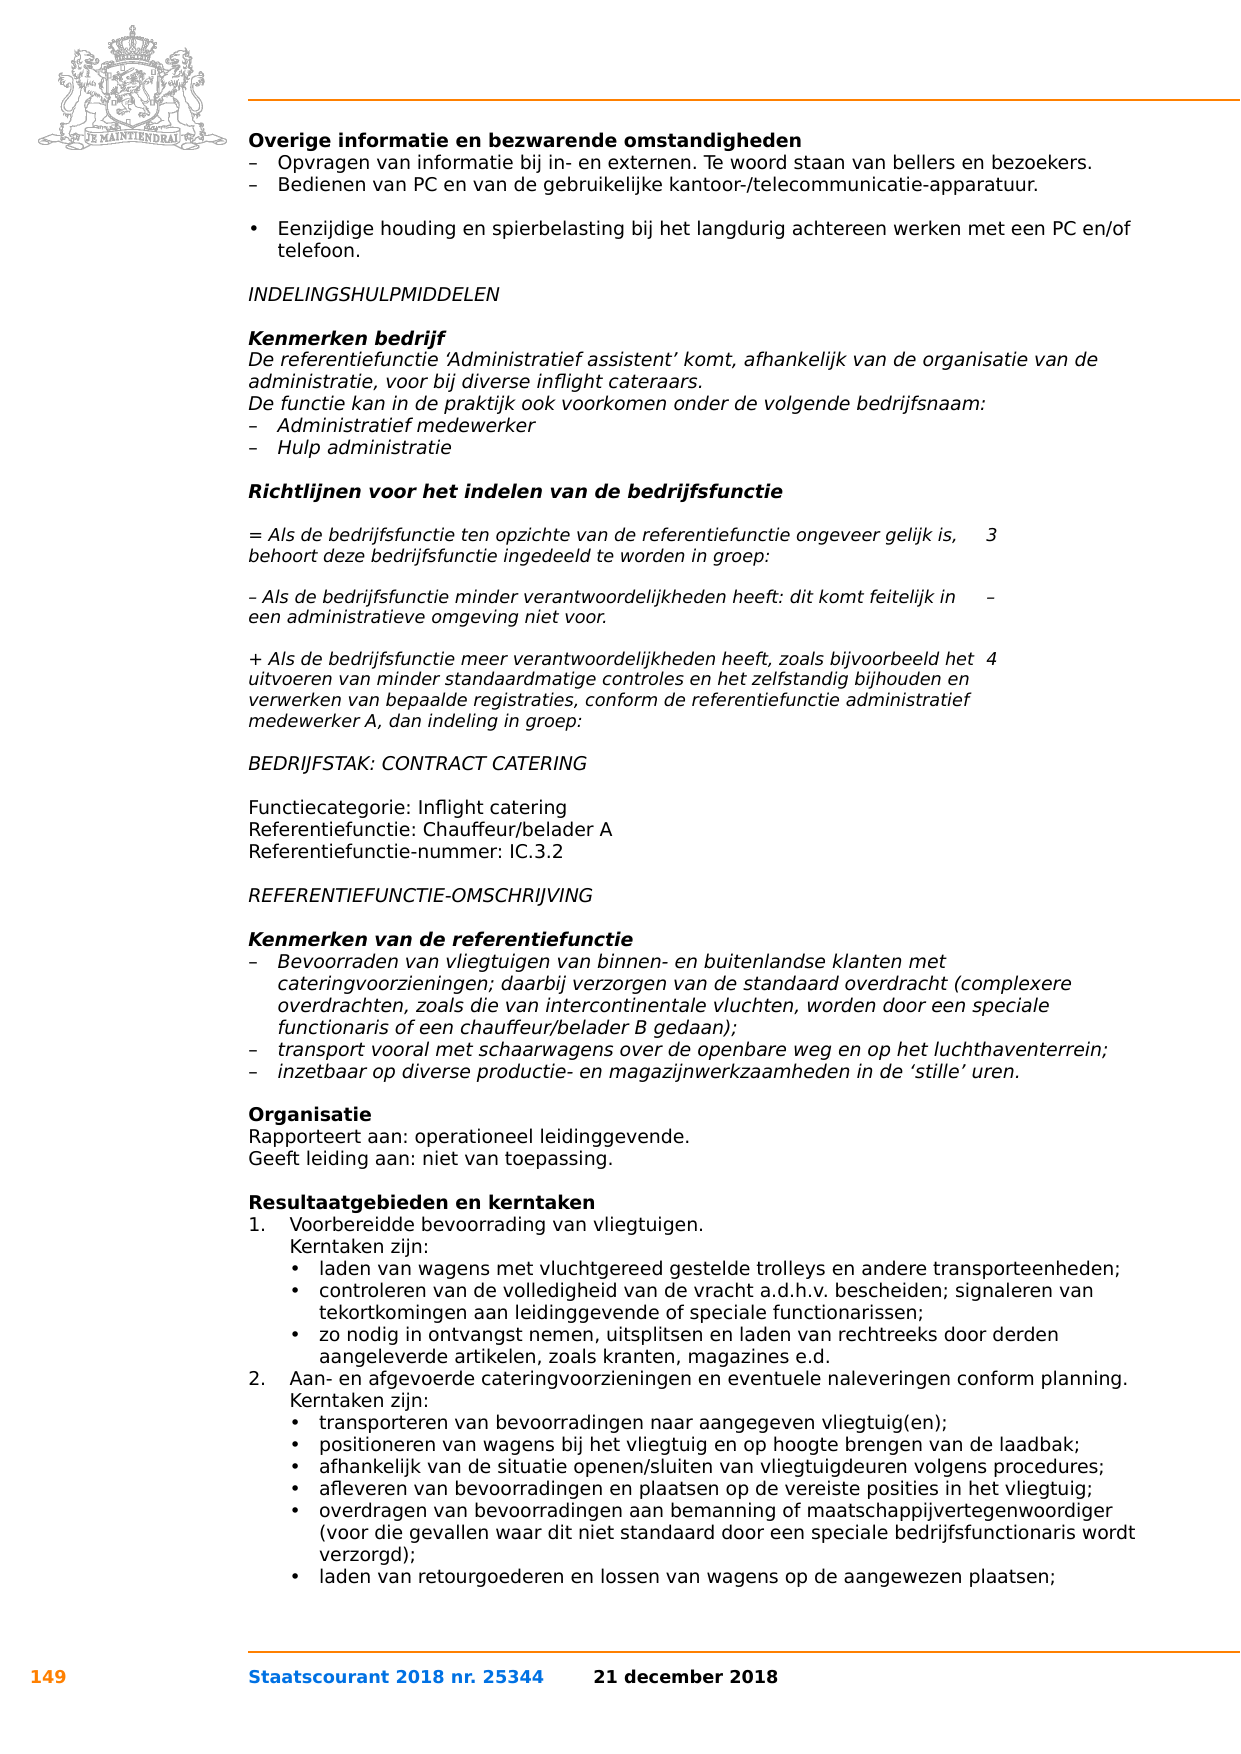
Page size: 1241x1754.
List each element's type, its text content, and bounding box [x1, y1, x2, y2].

text Kerntaken zijn: [289, 1236, 1163, 1258]
text Overige informatie en bezwarende omstandigheden [248, 130, 1163, 152]
text – inzetbaar op diverse productie- en magazijnwerkzaamheden in de ‘stille’ uren. [248, 1061, 1163, 1082]
table_header 3 [980, 525, 1163, 566]
text Functiecategorie: Inflight catering [248, 797, 1163, 819]
text • positioneren van wagens bij het vliegtuig en op hoogte brengen van de laadbak; [289, 1434, 1163, 1456]
text Rapporteert aan: operationeel leidinggevende. [248, 1126, 1163, 1148]
text De functie kan in de praktijk ook voorkomen onder de volgende bedrijfsnaam: [248, 393, 1163, 415]
text 1. Voorbereidde bevoorrading van vliegtuigen. [248, 1214, 1163, 1236]
table_cell [248, 628, 980, 649]
table_cell [980, 628, 1163, 649]
text • controleren van de volledigheid van de vracht a.d.h.v. bescheiden; signaleren van tekortkomingen aan leidinggevende of speciale functionarissen; [289, 1280, 1163, 1324]
text – Bevoorraden van vliegtuigen van binnen- en buitenlandse klanten met cateringvoorzieningen; daarbij verzorgen van de standaard overdracht (complexere overdrachten, zoals die van intercontinentale vluchten, worden door een speciale functionaris of een chauffeur/belader B gedaan); [248, 951, 1163, 1038]
text 2. Aan- en afgevoerde cateringvoorzieningen en eventuele naleveringen conform planning. [248, 1368, 1163, 1390]
subtitle REFERENTIEFUNCTIE-OMSCHRIJVING [248, 885, 1163, 907]
text Kenmerken bedrijf [248, 327, 1163, 349]
text • zo nodig in ontvangst nemen, uitsplitsen en laden van rechtreeks door derden aangeleverde artikelen, zoals kranten, magazines e.d. [289, 1324, 1163, 1368]
table_cell + Als de bedrijfsfunctie meer verantwoordelijkheden heeft, zoals bijvoorbeeld het uitvoeren van minder standaardmatige controles en het zelfstandig bijhouden en verwerken van bepaalde registraties, conform de referentiefunctie administratief medewerker A, dan indeling in groep: [248, 649, 980, 731]
text • transporteren van bevoorradingen naar aangegeven vliegtuig(en); [289, 1412, 1163, 1434]
text • Eenzijdige houding en spierbelasting bij het langdurig achtereen werken met een PC en/of telefoon. [248, 218, 1163, 262]
text • overdragen van bevoorradingen aan bemanning of maatschappijvertegenwoordiger (voor die gevallen waar dit niet standaard door een speciale bedrijfsfunctionaris wordt verzorgd); [289, 1500, 1163, 1566]
table_cell – [980, 587, 1163, 628]
text Richtlijnen voor het indelen van de bedrijfsfunctie [248, 481, 1163, 503]
table_cell – Als de bedrijfsfunctie minder verantwoordelijkheden heeft: dit komt feitelijk in een administratieve omgeving niet voor. [248, 587, 980, 628]
text – transport vooral met schaarwagens over de openbare weg en op het luchthaventerrein; [248, 1038, 1163, 1061]
table_cell [980, 566, 1163, 587]
table_cell 4 [980, 649, 1163, 731]
text • afleveren van bevoorradingen en plaatsen op de vereiste posities in het vliegtuig; [289, 1478, 1163, 1500]
text Referentiefunctie: Chauffeur/belader A [248, 819, 1163, 841]
text De referentiefunctie ‘Administratief assistent’ komt, afhankelijk van de organisatie van de administratie, voor bij diverse inflight cateraars. [248, 349, 1163, 393]
text Organisatie [248, 1104, 1163, 1126]
subtitle INDELINGSHULPMIDDELEN [248, 283, 1163, 306]
text – Hulp administratie [248, 437, 1163, 459]
picture [38, 25, 227, 150]
text • laden van retourgoederen en lossen van wagens op de aangewezen plaatsen; [289, 1566, 1163, 1588]
text Geeft leiding aan: niet van toepassing. [248, 1148, 1163, 1170]
text Referentiefunctie-nummer: IC.3.2 [248, 841, 1163, 863]
table_header = Als de bedrijfsfunctie ten opzichte van de referentiefunctie ongeveer gelijk is, behoort deze bedrijfsfunctie ingedeeld te worden in groep: [248, 525, 980, 566]
text – Bedienen van PC en van de gebruikelijke kantoor-/telecommunicatie-apparatuur. [248, 174, 1163, 196]
table_cell [248, 566, 980, 587]
text Kenmerken van de referentiefunctie [248, 929, 1163, 951]
text – Administratief medewerker [248, 415, 1163, 437]
subtitle BEDRIJFSTAK: CONTRACT CATERING [248, 753, 1163, 775]
text Kerntaken zijn: [289, 1390, 1163, 1412]
text – Opvragen van informatie bij in- en externen. Te woord staan van bellers en bezoekers. [248, 152, 1163, 174]
text Resultaatgebieden en kerntaken [248, 1192, 1163, 1214]
text • afhankelijk van de situatie openen/sluiten van vliegtuigdeuren volgens procedures; [289, 1456, 1163, 1478]
text • laden van wagens met vluchtgereed gestelde trolleys en andere transporteenheden; [289, 1258, 1163, 1280]
